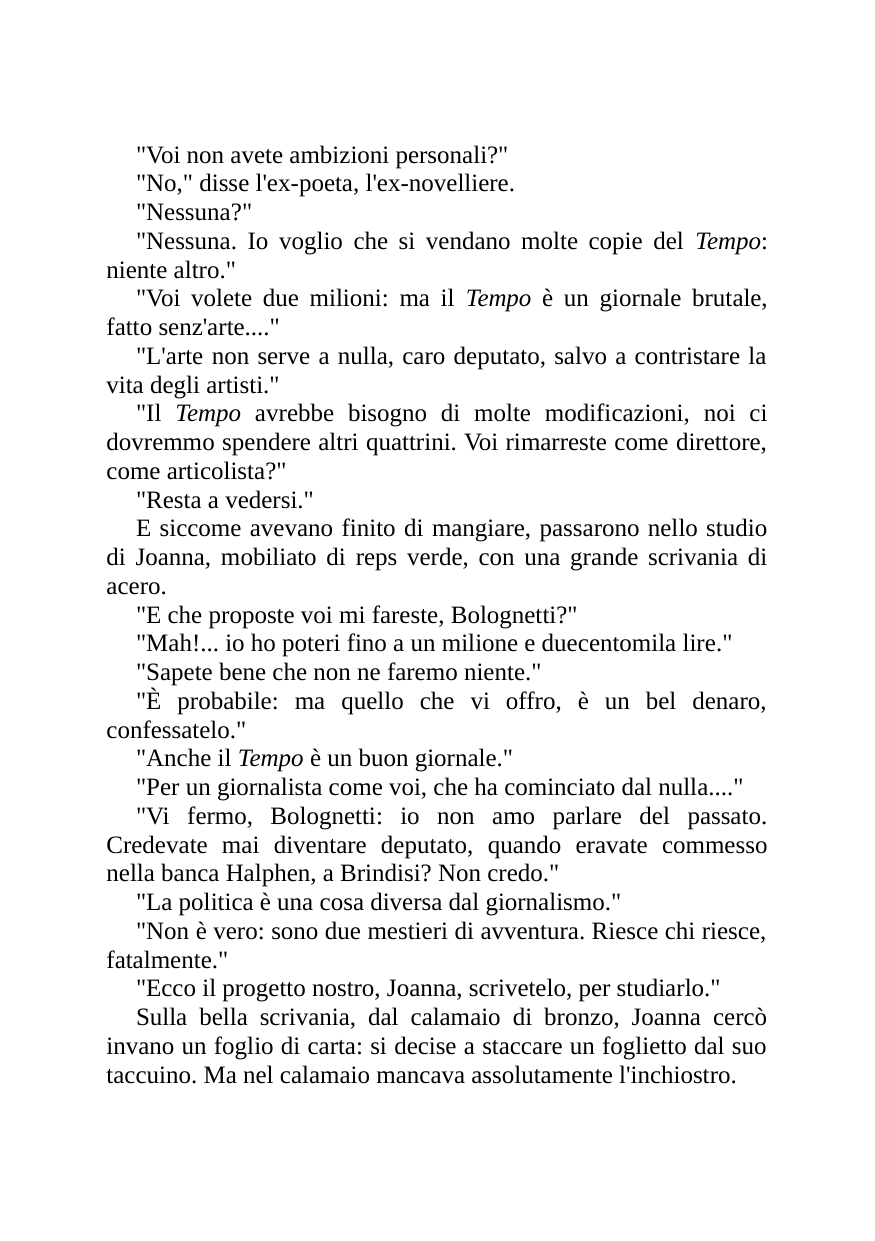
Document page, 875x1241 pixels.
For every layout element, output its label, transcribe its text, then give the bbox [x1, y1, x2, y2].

text E siccome avevano finito di mangiare, passarono nello studio di Joanna, mobiliato di reps verde, con una grande scrivania di acero. [106, 513, 768, 600]
text "Voi volete due milioni: ma il Tempo è un giornale brutale, fatto senz'arte...." [106, 283, 768, 341]
text "È probabile: ma quello che vi offro, è un bel denaro, confessatelo." [106, 686, 768, 743]
text "Non è vero: sono due mestieri di avventura. Riesce chi riesce, fatalmente." [106, 916, 768, 973]
text "L'arte non serve a nulla, caro deputato, salvo a contristare la vita degli artisti." [106, 341, 768, 398]
text "Vi fermo, Bolognetti: io non amo parlare del passato. Credevate mai diventare deputato, quando eravate commesso nella banca Halphen, a Brindisi? Non credo." [106, 801, 768, 887]
text "Resta a vedersi." [106, 485, 768, 513]
text "Voi non avete ambizioni personali?" [106, 140, 768, 168]
text "E che proposte voi mi fareste, Bolognetti?" [106, 600, 768, 628]
text "Ecco il progetto nostro, Joanna, scrivetelo, per studiarlo." [106, 973, 768, 1002]
text "No," disse l'ex-poeta, l'ex-novelliere. [106, 168, 768, 197]
text "Sapete bene che non ne faremo niente." [106, 657, 768, 686]
text "Nessuna. Io voglio che si vendano molte copie del Tempo: niente altro." [106, 226, 768, 283]
text "Mah!... io ho poteri fino a un milione e duecentomila lire." [106, 628, 768, 657]
text "Per un giornalista come voi, che ha cominciato dal nulla...." [106, 772, 768, 801]
text Sulla bella scrivania, dal calamaio di bronzo, Joanna cercò invano un foglio di carta: si decise a staccare un foglietto dal suo taccuino. Ma nel calamaio mancava assolutamente l'inchiostro. [106, 1002, 768, 1088]
text "La politica è una cosa diversa dal giornalismo." [106, 887, 768, 916]
text "Nessuna?" [106, 197, 768, 226]
text "Il Tempo avrebbe bisogno di molte modificazioni, noi ci dovremmo spendere altri quattrini. Voi rimarreste come direttore, come articolista?" [106, 398, 768, 485]
text "Anche il Tempo è un buon giornale." [106, 743, 768, 772]
